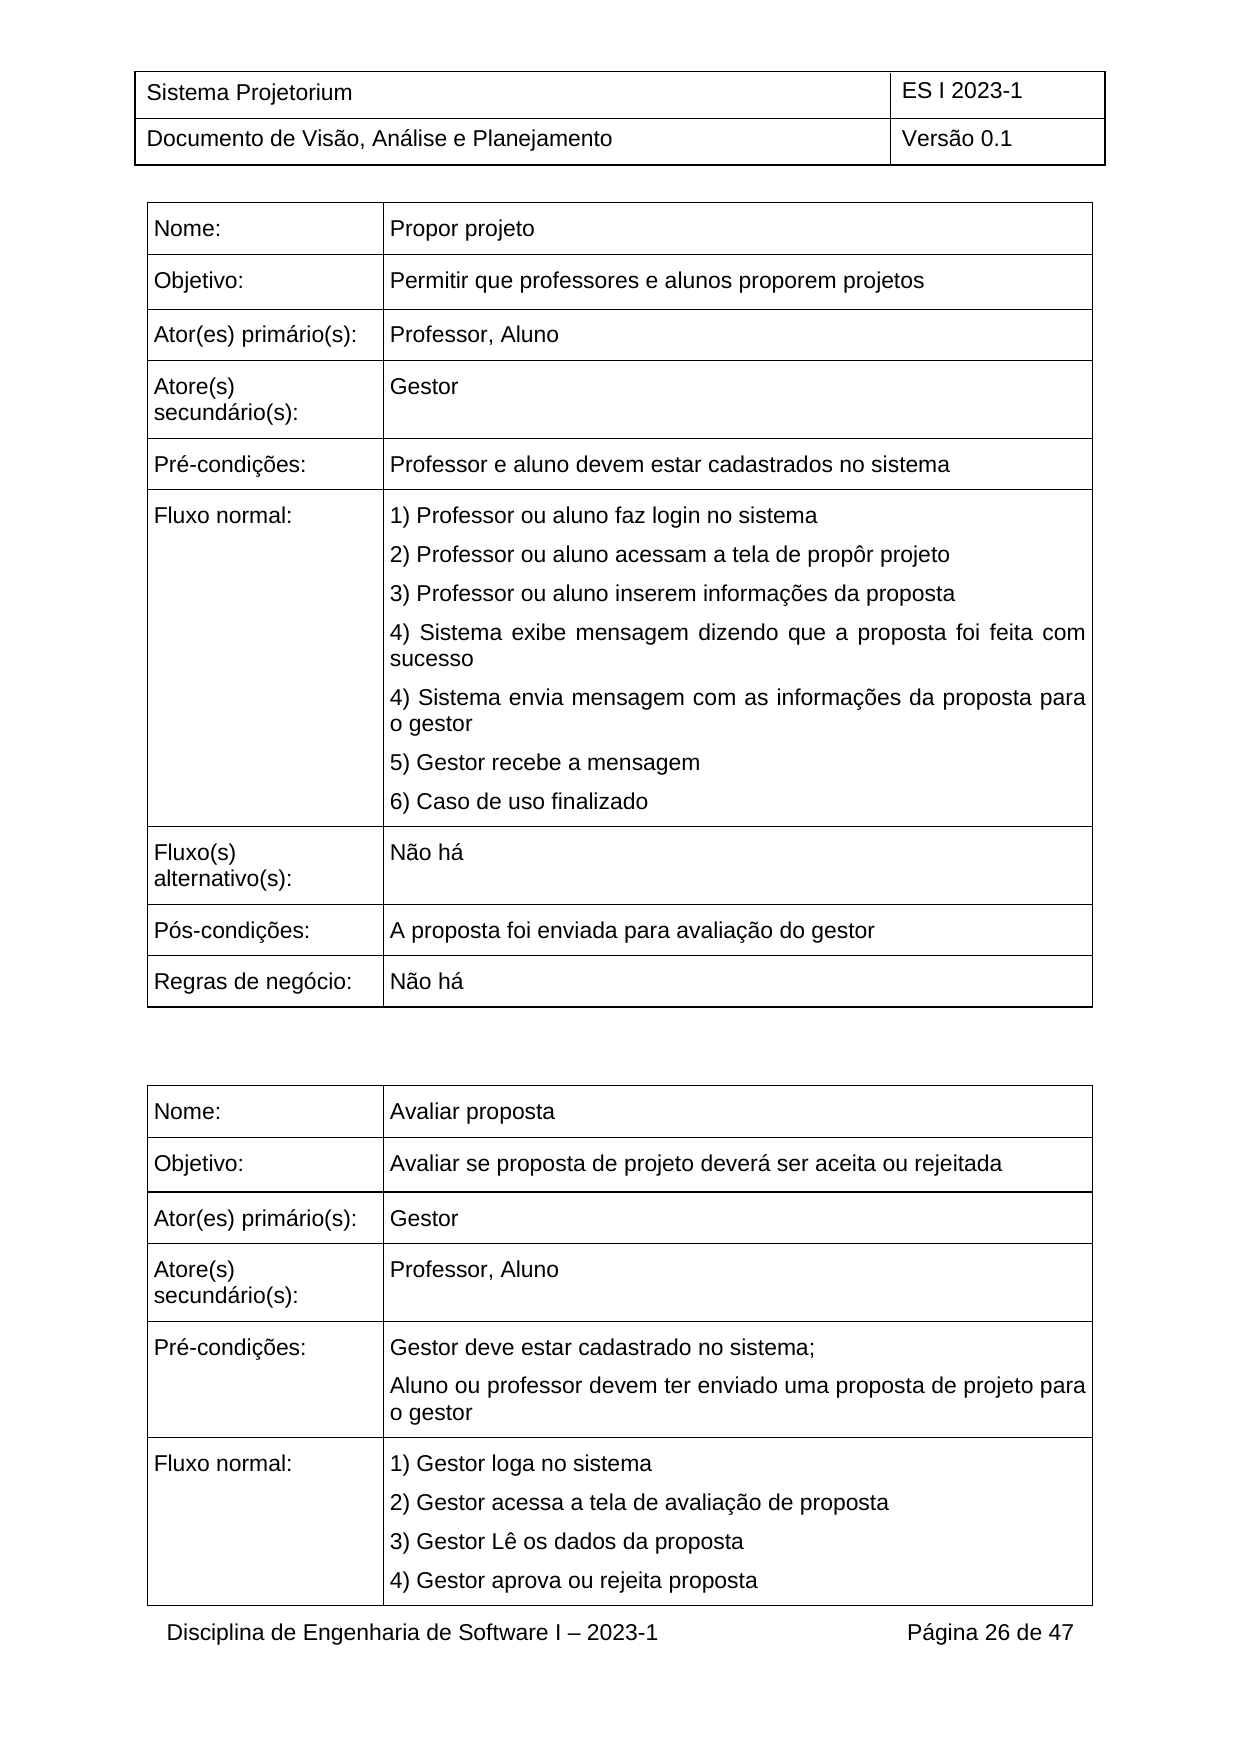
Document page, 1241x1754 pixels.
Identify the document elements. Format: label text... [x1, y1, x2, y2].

table_header Nome: [148, 1086, 383, 1137]
table_cell A proposta foi enviada para avaliação do gestor [384, 905, 1092, 955]
table_cell Permitir que professores e alunos proporem projetos [384, 255, 1092, 308]
table_cell Fluxo normal: [148, 490, 383, 826]
table_cell Atore(s) secundário(s): [148, 1244, 383, 1321]
table_cell Gestor deve estar cadastrado no sistema; Aluno ou professor devem ter enviado uma proposta de projeto para o gestor [384, 1322, 1092, 1437]
table_cell Fluxo(s) alternativo(s): [148, 827, 383, 904]
table_cell Professor, Aluno [384, 310, 1092, 360]
table_header Avaliar proposta [384, 1086, 1092, 1137]
table_cell 1) Professor ou aluno faz login no sistema 2) Professor ou aluno acessam a tela de propôr projeto 3) Professor ou aluno inserem informações da proposta 4) Sistema exibe mensagem dizendo que a proposta foi feita com sucesso 4) Sistema envia mensagem com as informações da proposta para o gestor 5) Gestor recebe a mensagem 6) Caso de uso finalizado [384, 490, 1092, 826]
table_cell Não há [384, 827, 1092, 904]
table_cell Não há [384, 956, 1092, 1006]
table_header Nome: [148, 203, 383, 253]
table_cell Gestor [384, 1193, 1092, 1243]
table_cell Fluxo normal: [148, 1438, 383, 1605]
table_cell Gestor [384, 361, 1092, 437]
table_cell Pré-condições: [148, 1322, 383, 1437]
table_cell Ator(es) primário(s): [148, 310, 383, 360]
table_cell Objetivo: [148, 255, 383, 308]
table_cell 1) Gestor loga no sistema 2) Gestor acessa a tela de avaliação de proposta 3) Gestor Lê os dados da proposta 4) Gestor aprova ou rejeita proposta [384, 1438, 1092, 1605]
table_cell Professor, Aluno [384, 1244, 1092, 1321]
table_header Propor projeto [384, 203, 1092, 253]
table_cell Pré-condições: [148, 439, 383, 489]
table_cell Ator(es) primário(s): [148, 1193, 383, 1243]
table_cell Avaliar se proposta de projeto deverá ser aceita ou rejeitada [384, 1138, 1092, 1191]
table_cell Professor e aluno devem estar cadastrados no sistema [384, 439, 1092, 489]
table_cell Pós-condições: [148, 905, 383, 955]
table_cell Objetivo: [148, 1138, 383, 1191]
table_cell Atore(s) secundário(s): [148, 361, 383, 437]
table_cell Regras de negócio: [148, 956, 383, 1006]
